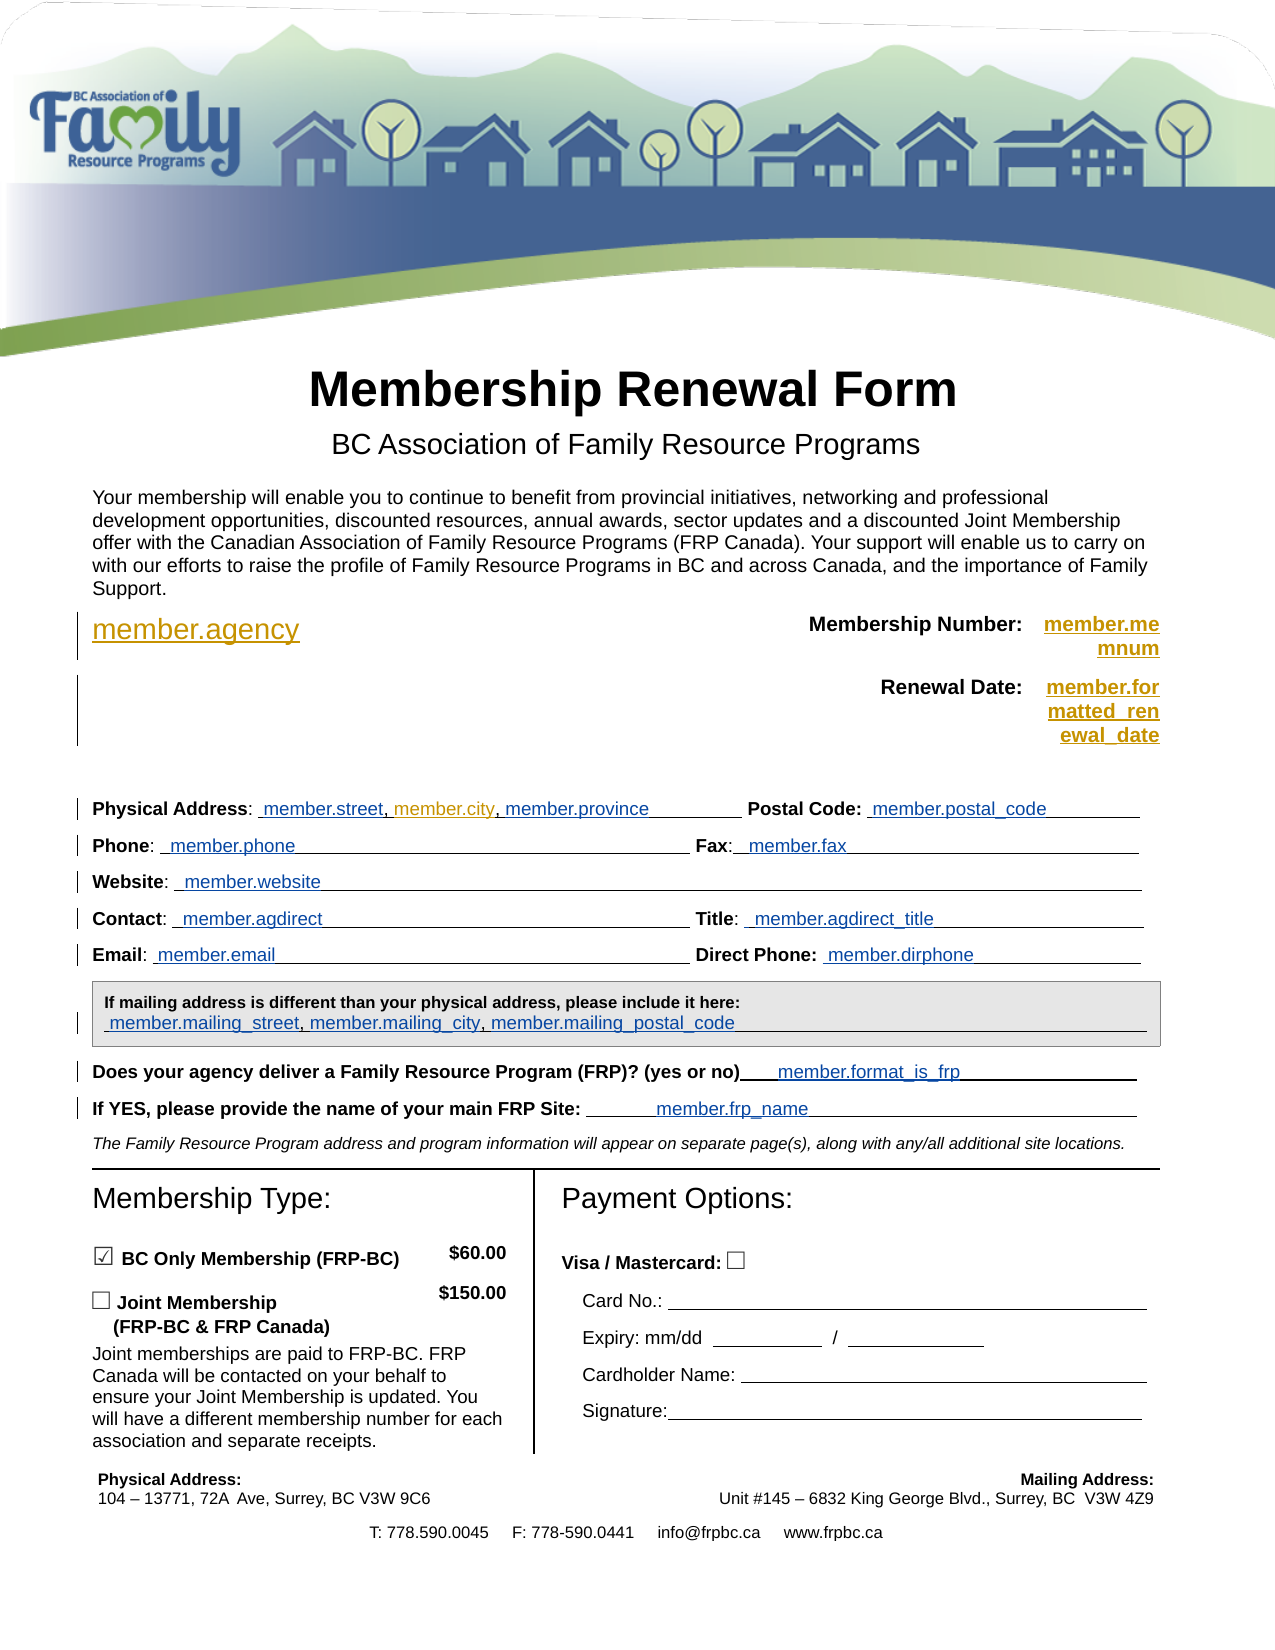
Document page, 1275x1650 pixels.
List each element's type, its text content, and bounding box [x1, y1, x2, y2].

table_header [417, 1170, 506, 1239]
table_cell member.formatted_renewal_date [1023, 675, 1160, 761]
table_cell [535, 1239, 561, 1454]
subtitle Membership Renewal Form [24, 360, 1160, 417]
text Phone: member.phone Fax: member.fax [92, 834, 1160, 856]
text If YES, please provide the name of your main FRP Site: member.frp_name [92, 1097, 1160, 1119]
table_cell Renewal Date: [767, 675, 1023, 761]
table_cell □ Joint Membership (FRP-BC & FRP Canada) [92, 1279, 417, 1340]
picture [0, 0, 1275, 360]
text Physical Address: member.street, member.city, member.province Postal Code: member.postal_code [92, 798, 1160, 819]
text Email: member.email Direct Phone: member.dirphone [92, 944, 1160, 966]
text The Family Resource Program address and program information will appear on separate page(s), along with any/all additional site locations. [92, 1134, 1160, 1153]
table_header Membership Type: [92, 1170, 417, 1239]
text Does your agency deliver a Family Resource Program (FRP)? (yes or no) member.format_is_frp [92, 1061, 1160, 1082]
table_cell [506, 1239, 533, 1454]
table_header [506, 1170, 533, 1239]
text If mailing address is different than your physical address, please include it here: member.mailing_street, member.mailing_city, member.mailing_postal_code [93, 982, 1160, 1046]
table_header Payment Options: [561, 1170, 1160, 1239]
table_header [535, 1170, 561, 1239]
subtitle BC Association of Family Resource Programs [92, 427, 1160, 461]
subtitle Your membership will enable you to continue to benefit from provincial initiatives, networking and professional development opportunities, discounted resources, annual awards, sector updates and a discounted Joint Membership offer with the Canadian Association of Family Resource Programs (FRP Canada). Your support will enable us to carry on with our efforts to raise the profile of Family Resource Programs in BC and across Canada, and the importance of Family Support. [92, 486, 1158, 599]
text Website: member.website [92, 871, 1160, 893]
table_cell $150.00 [417, 1279, 506, 1340]
table_header Membership Number: [767, 612, 1023, 674]
table_header member.agency [92, 612, 767, 761]
table_cell $60.00 [417, 1239, 506, 1279]
table_cell Joint memberships are paid to FRP-BC. FRP Canada will be contacted on your behalf to ensure your Joint Membership is updated. You will have a different membership number for each association and separate receipts. [92, 1340, 506, 1454]
text Contact: member.agdirect Title: member.agdirect_title [92, 908, 1160, 929]
table_cell Visa / Mastercard: □ Card No.: Expiry: mm/dd / Cardholder Name: Signature: [561, 1239, 1160, 1454]
table_header member.memnum [1023, 612, 1160, 674]
table_cell ☑ BC Only Membership (FRP-BC) [92, 1239, 417, 1279]
